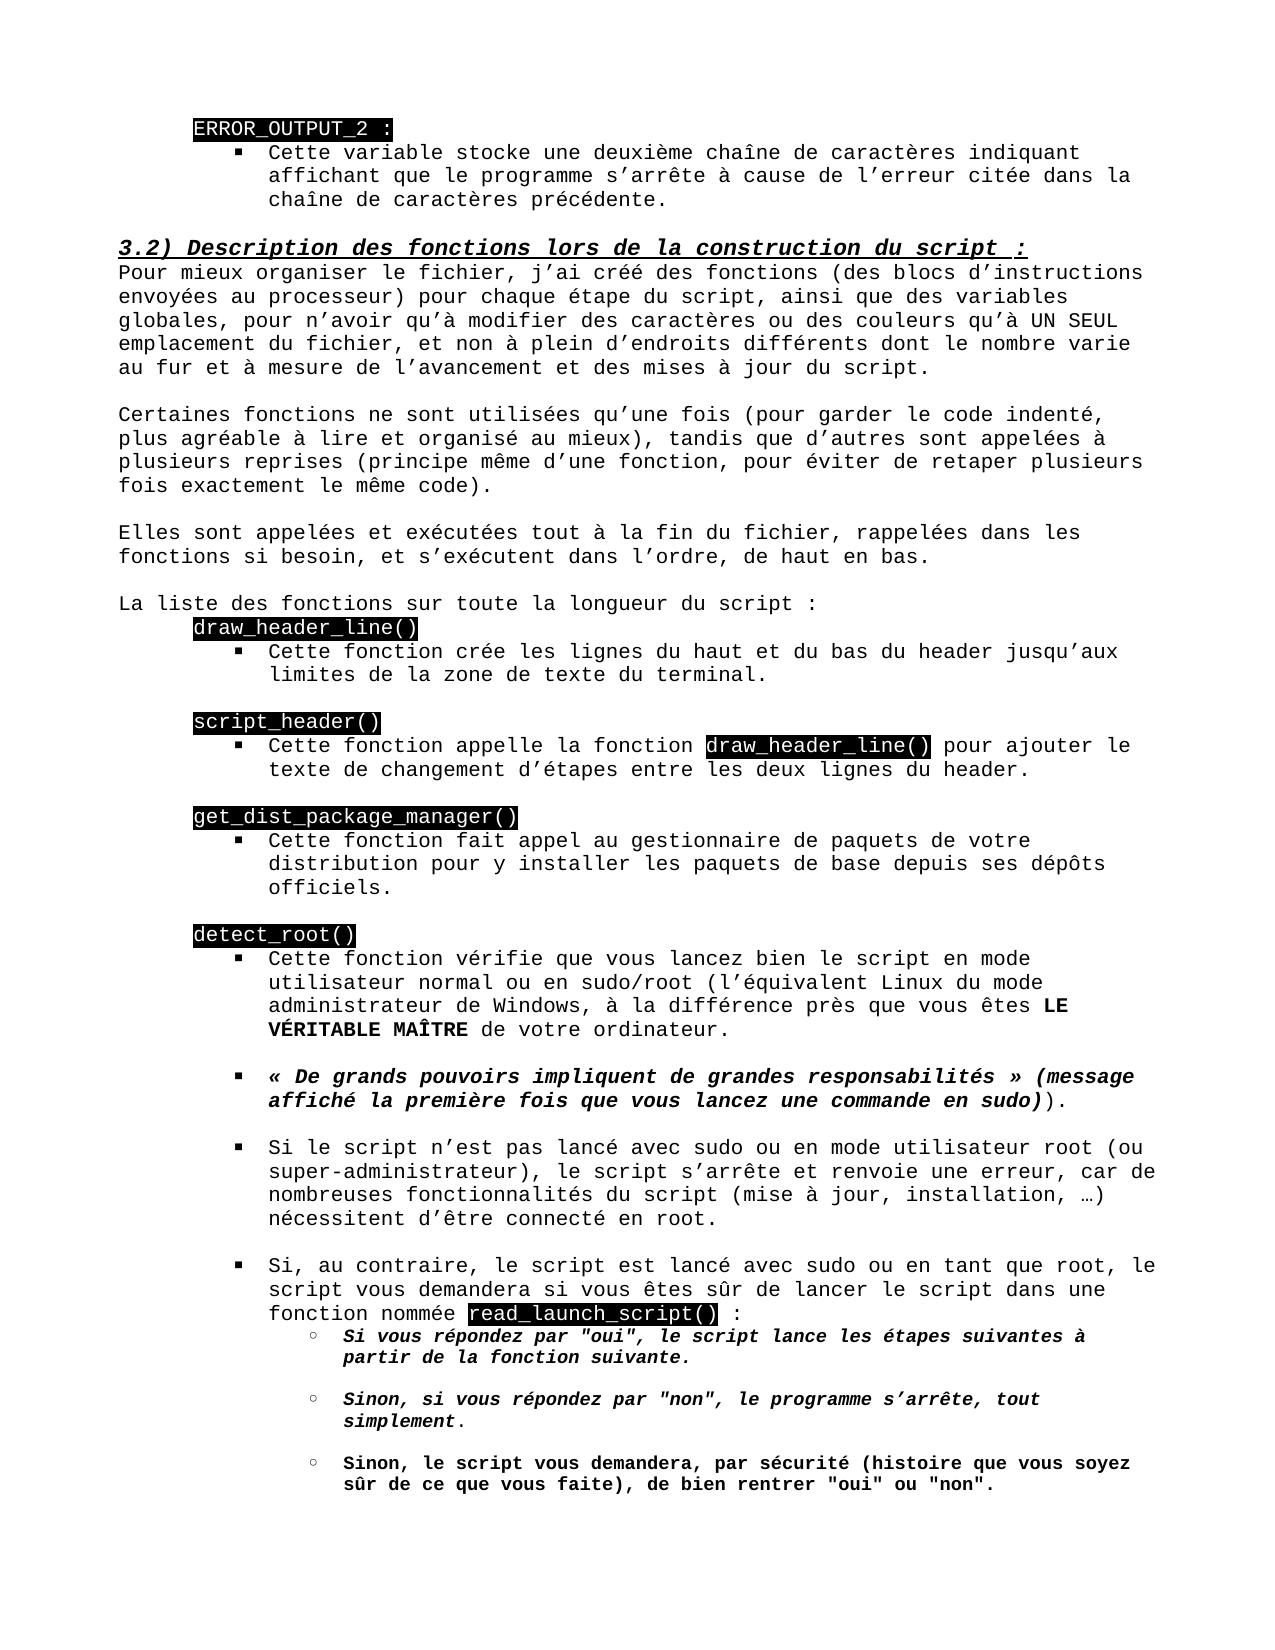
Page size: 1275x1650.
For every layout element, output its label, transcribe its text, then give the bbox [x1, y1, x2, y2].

list Si, au contraire, le script est lancé avec sudo ou en tant que root, le script vous demandera si vous êtes sûr de lancer le script dans une fonction nommée read_launch_script() : [231, 1255, 1157, 1326]
list draw_header_line() [156, 617, 1157, 641]
text Elles sont appelées et exécutées tout à la fin du fichier, rappelées dans les fonctions si besoin, et s’exécutent dans l’ordre, de haut en bas. [118, 522, 1157, 570]
list Sinon, si vous répondez par "non", le programme s’arrête, tout simplement. [306, 1390, 1157, 1433]
text Pour mieux organiser le fichier, j’ai créé des fonctions (des blocs d’instructions envoyées au processeur) pour chaque étape du script, ainsi que des variables globales, pour n’avoir qu’à modifier des caractères ou des couleurs qu’à UN SEUL emplacement du fichier, et non à plein d’endroits différents dont le nombre varie au fur et à mesure de l’avancement et des mises à jour du script. [118, 262, 1157, 381]
list « De grands pouvoirs impliquent de grandes responsabilités » (message affiché la première fois que vous lancez une commande en sudo)). [231, 1066, 1157, 1113]
text La liste des fonctions sur toute la longueur du script : [118, 593, 1157, 617]
list script_header() [156, 712, 1157, 735]
list Cette fonction vérifie que vous lancez bien le script en mode utilisateur normal ou en sudo/root (l’équivalent Linux du mode administrateur de Windows, à la différence près que vous êtes LE VÉRITABLE MAÎTRE de votre ordinateur. [231, 948, 1157, 1043]
list Cette fonction fait appel au gestionnaire de paquets de votre distribution pour y installer les paquets de base depuis ses dépôts officiels. [231, 830, 1157, 901]
text 3.2) Description des fonctions lors de la construction du script : [118, 236, 1157, 262]
list Sinon, le script vous demandera, par sécurité (histoire que vous soyez sûr de ce que vous faite), de bien rentrer "oui" ou "non". [306, 1454, 1157, 1496]
list Si vous répondez par "oui", le script lance les étapes suivantes à partir de la fonction suivante. [306, 1326, 1157, 1369]
text Certaines fonctions ne sont utilisées qu’une fois (pour garder le code indenté, plus agréable à lire et organisé au mieux), tandis que d’autres sont appelées à plusieurs reprises (principe même d’une fonction, pour éviter de retaper plusieurs fois exactement le même code). [118, 404, 1157, 499]
list Si le script n’est pas lancé avec sudo ou en mode utilisateur root (ou super-administrateur), le script s’arrête et renvoie une erreur, car de nombreuses fonctionnalités du script (mise à jour, installation, …) nécessitent d’être connecté en root. [231, 1137, 1157, 1232]
list Cette fonction appelle la fonction draw_header_line() pour ajouter le texte de changement d’étapes entre les deux lignes du header. [231, 735, 1157, 782]
list detect_root() [156, 924, 1157, 948]
list Cette variable stocke une deuxième chaîne de caractères indiquant affichant que le programme s’arrête à cause de l’erreur citée dans la chaîne de caractères précédente. [231, 142, 1157, 213]
list get_dist_package_manager() [156, 806, 1157, 830]
list ERROR_OUTPUT_2 : [156, 118, 1157, 142]
list Cette fonction crée les lignes du haut et du bas du header jusqu’aux limites de la zone de texte du terminal. [231, 641, 1157, 688]
